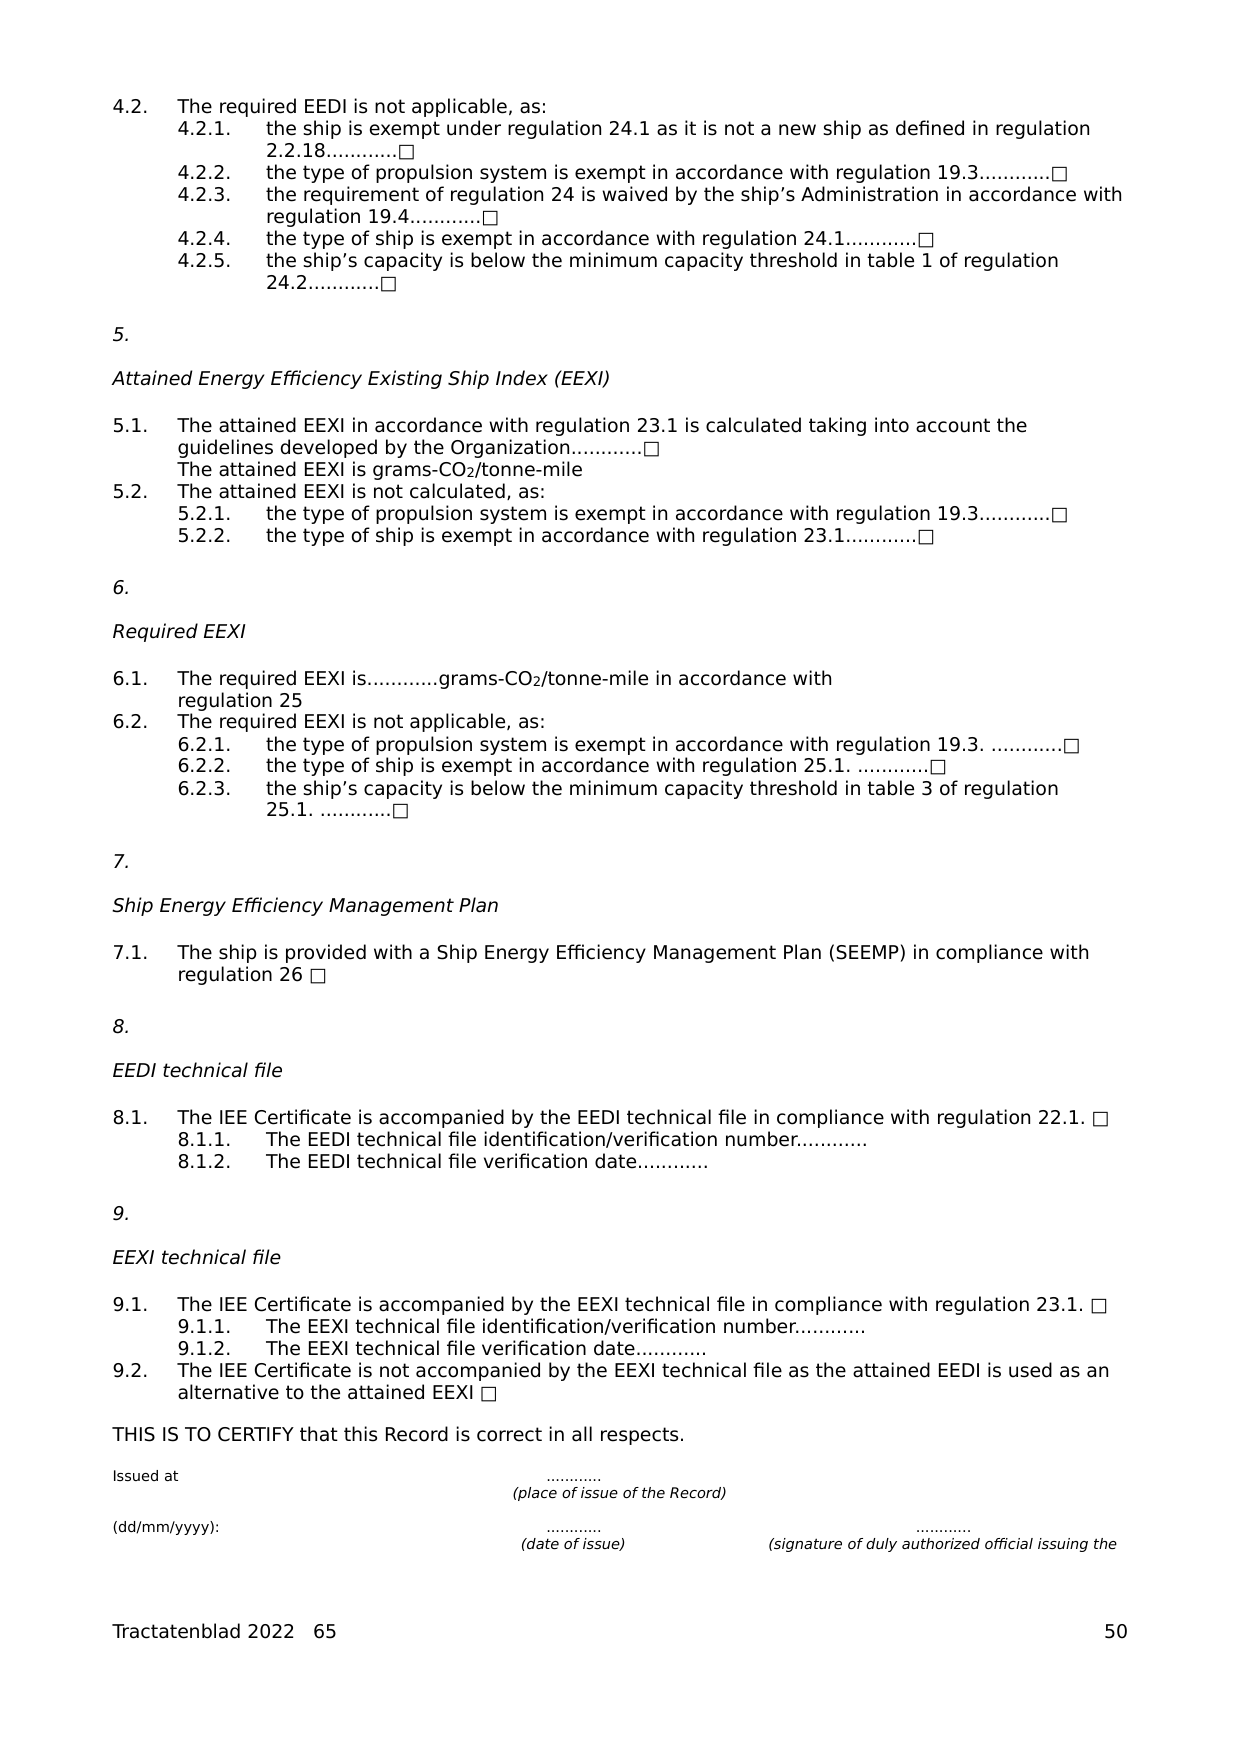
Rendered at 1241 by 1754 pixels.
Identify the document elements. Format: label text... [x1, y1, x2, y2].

text 6.2.1. the type of propulsion system is exempt in accordance with regulation 19.3. ............□ [177, 733, 1128, 755]
text 4.2.2. the type of propulsion system is exempt in accordance with regulation 19.3............□ [177, 162, 1128, 184]
table_header [759, 1468, 1128, 1485]
table_cell [112, 1536, 389, 1553]
text 8.1.2. The EEDI technical file verification date............ [177, 1151, 1128, 1173]
text The attained EEXI is grams-CO2/tonne-mile [177, 459, 1128, 481]
text 8.1.1. The EEDI technical file identification/verification number............ [177, 1129, 1128, 1151]
table_cell [759, 1502, 1128, 1519]
table_cell (date of issue) [389, 1536, 758, 1553]
subtitle 9. EEXI technical file [112, 1203, 1128, 1269]
text 6.2.2. the type of ship is exempt in accordance with regulation 25.1. ............□ [177, 755, 1128, 777]
text 5.1. The attained EEXI in accordance with regulation 23.1 is calculated taking into account the guidelines developed by the Organization............□ [112, 415, 1128, 459]
subtitle 8. EEDI technical file [112, 1016, 1128, 1082]
table_cell ............ [759, 1519, 1128, 1536]
table_header Issued at [112, 1468, 389, 1485]
table_cell ............ [389, 1519, 758, 1536]
text 5.2.2. the type of ship is exempt in accordance with regulation 23.1............□ [177, 524, 1128, 547]
text 5.2. The attained EEXI is not calculated, as: [112, 481, 1128, 503]
text 6.2.3. the ship’s capacity is below the minimum capacity threshold in table 3 of regulation 25.1. ............□ [177, 777, 1128, 821]
text regulation 25 [177, 689, 1128, 711]
subtitle 5. Attained Energy Efficiency Existing Ship Index (EEXI) [112, 324, 1128, 390]
text 8.1. The IEE Certificate is accompanied by the EEDI technical file in compliance with regulation 22.1. □ [112, 1107, 1128, 1129]
text 4.2.5. the ship’s capacity is below the minimum capacity threshold in table 1 of regulation 24.2............□ [177, 250, 1128, 294]
subtitle 7. Ship Energy Efficiency Management Plan [112, 851, 1128, 917]
text 4.2.3. the requirement of regulation 24 is waived by the ship’s Administration in accordance with regulation 19.4............□ [177, 184, 1128, 228]
text 6.2. The required EEXI is not applicable, as: [112, 711, 1128, 733]
text 9.1.2. The EEXI technical file verification date............ [177, 1338, 1128, 1360]
table_cell (place of issue of the Record) [112, 1485, 1128, 1502]
text 9.1. The IEE Certificate is accompanied by the EEXI technical file in compliance with regulation 23.1. □ [112, 1294, 1128, 1316]
text 6.1. The required EEXI is............grams-CO2/tonne-mile in accordance with [112, 667, 1128, 689]
table_header ............ [389, 1468, 758, 1485]
subtitle 6. Required EEXI [112, 577, 1128, 642]
table_cell [389, 1502, 758, 1519]
text THIS IS TO CERTIFY that this Record is correct in all respects. [112, 1424, 1128, 1446]
text 4.2.4. the type of ship is exempt in accordance with regulation 24.1............□ [177, 228, 1128, 250]
text 9.2. The IEE Certificate is not accompanied by the EEXI technical file as the attained EEDI is used as an alternative to the attained EEXI □ [112, 1360, 1128, 1404]
text 7.1. The ship is provided with a Ship Energy Efficiency Management Plan (SEEMP) in compliance with regulation 26 □ [112, 942, 1128, 986]
table_cell (dd/mm/yyyy): [112, 1519, 389, 1536]
text 4.2.1. the ship is exempt under regulation 24.1 as it is not a new ship as defined in regulation 2.2.18............□ [177, 118, 1128, 162]
table_cell [112, 1502, 389, 1519]
table_cell (signature of duly authorized official issuing the [759, 1536, 1128, 1553]
text 5.2.1. the type of propulsion system is exempt in accordance with regulation 19.3............□ [177, 503, 1128, 524]
text 9.1.1. The EEXI technical file identification/verification number............ [177, 1316, 1128, 1338]
text 4.2. The required EEDI is not applicable, as: [112, 96, 1128, 118]
